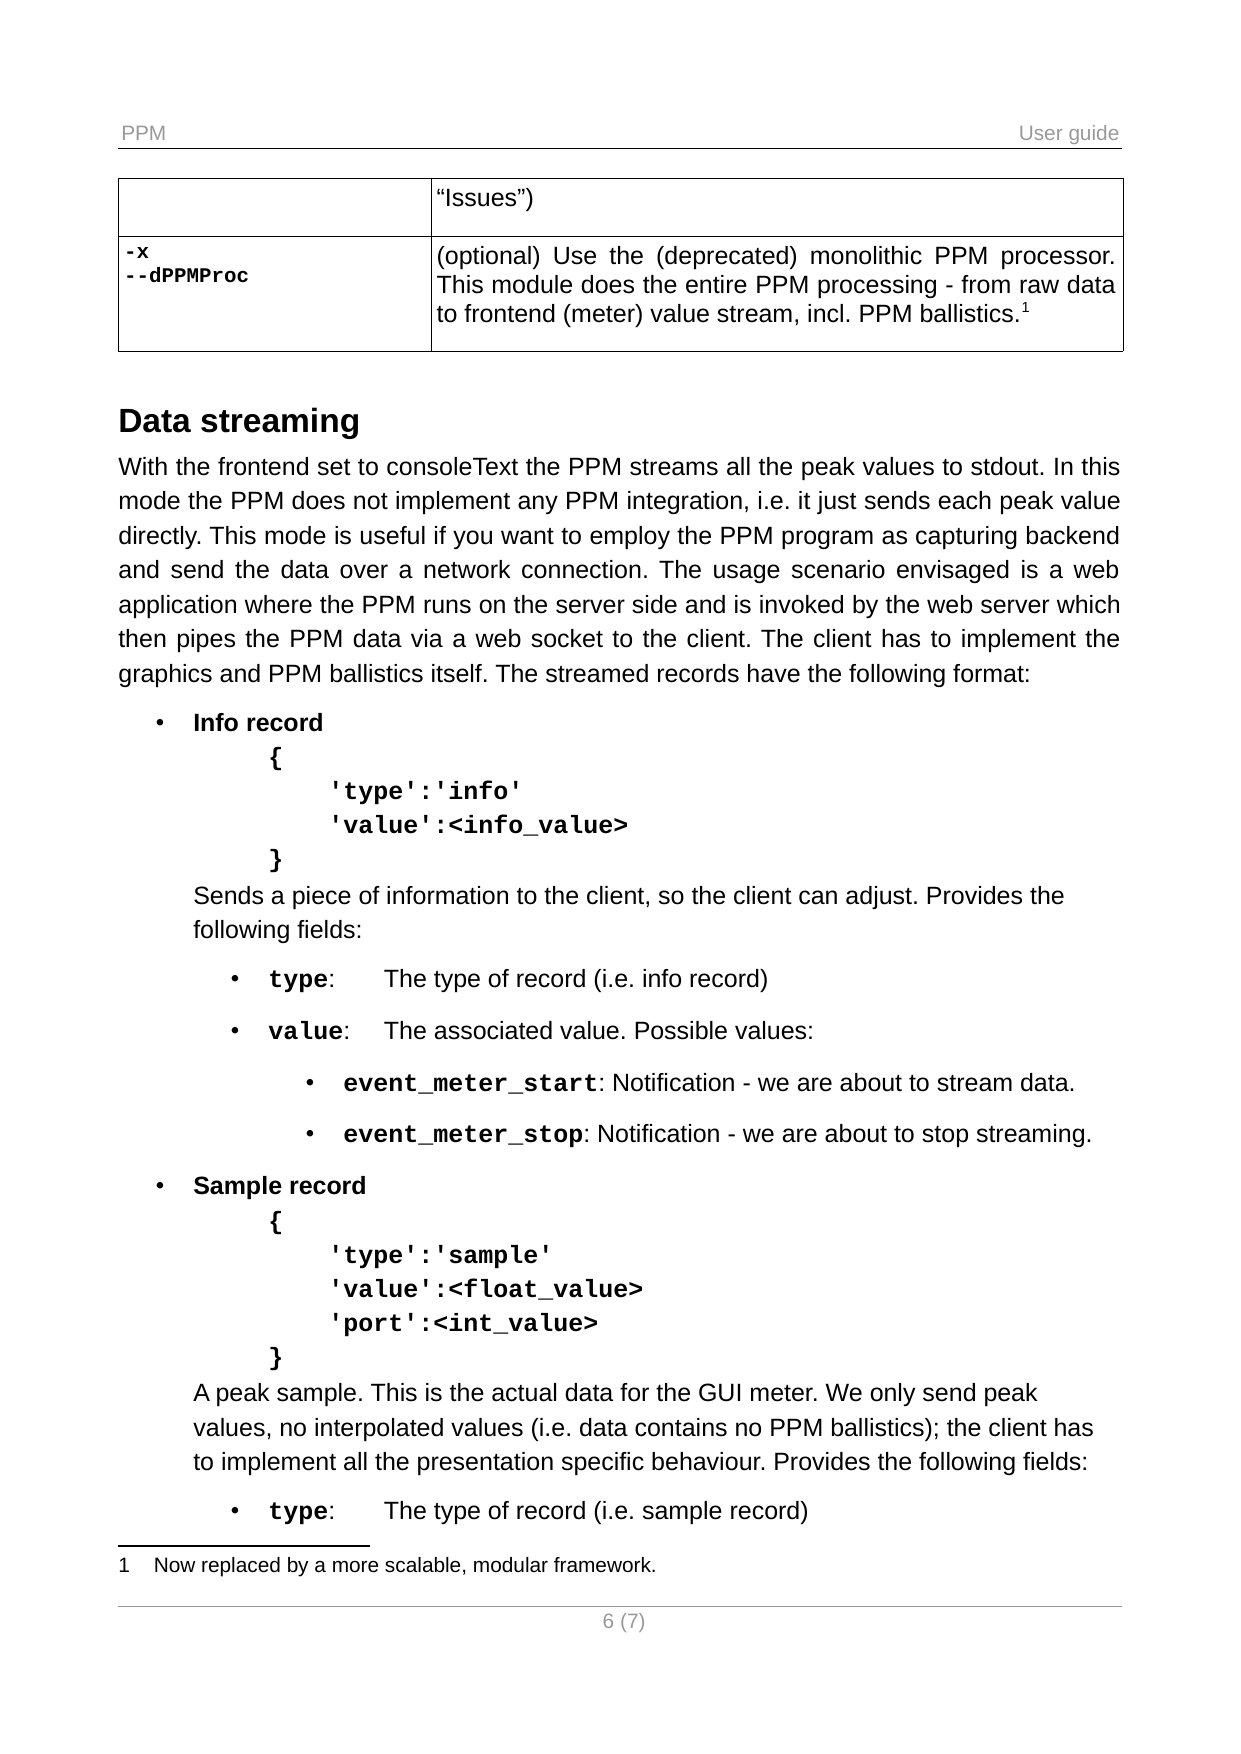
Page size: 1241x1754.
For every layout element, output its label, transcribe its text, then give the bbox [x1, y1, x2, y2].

list event_meter_start: Notification - we are about to stream data. [306, 1068, 1122, 1099]
table_cell “Issues”) [432, 179, 1123, 236]
table_cell -x --dPPMProc [119, 237, 431, 351]
list type: The type of record (i.e. sample record) [231, 1496, 1122, 1527]
list type: The type of record (i.e. info record) [231, 964, 1122, 995]
text With the frontend set to consoleText the PPM streams all the peak values to stdout. In this mode the PPM does not implement any PPM integration, i.e. it just sends each peak value directly. This mode is useful if you want to employ the PPM program as capturing backend and send the data over a network connection. The usage scenario envisaged is a web application where the PPM runs on the server side and is invoked by the web server which then pipes the PPM data via a web socket to the client. The client has to implement the graphics and PPM ballistics itself. The streamed records have the following format: [118, 452, 1122, 687]
list Info record { 'type':'info' 'value':<info_value> } Sends a piece of information to the client, so the client can adjust. Provides the following fields: [156, 708, 1122, 944]
table_cell (optional) Use the (deprecated) monolithic PPM processor. This module does the entire PPM processing - from raw data to frontend (meter) value stream, incl. PPM ballistics. [432, 237, 1123, 351]
subtitle Data streaming [118, 401, 1122, 439]
list value: The associated value. Possible values: [231, 1016, 1122, 1047]
table_cell [119, 179, 431, 236]
list Sample record { 'type':'sample' 'value':<float_value> 'port':<int_value> } A peak sample. This is the actual data for the GUI meter. We only send peak values, no interpolated values (i.e. data contains no PPM ballistics); the client has to implement all the presentation specific behaviour. Provides the following fields: [156, 1171, 1122, 1476]
list event_meter_stop: Notification - we are about to stop streaming. [306, 1119, 1122, 1150]
